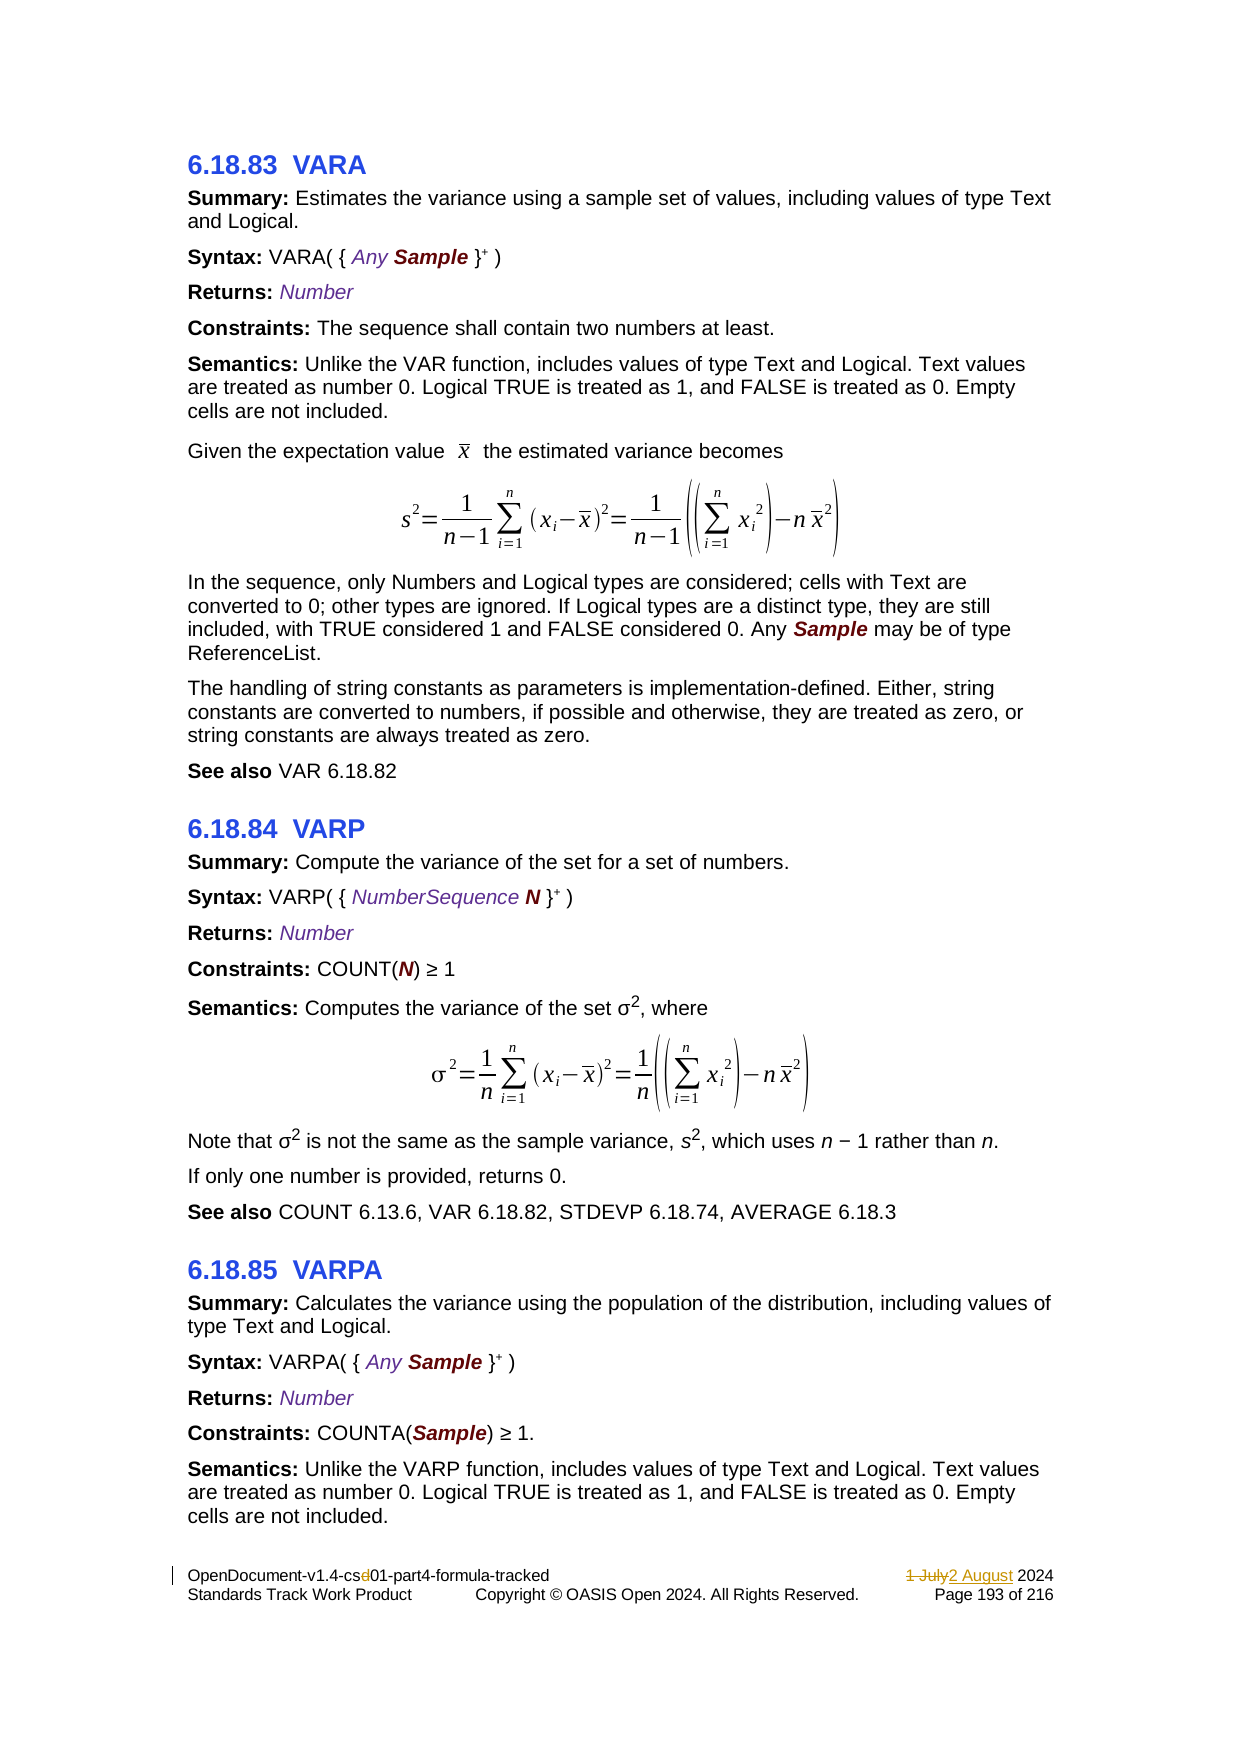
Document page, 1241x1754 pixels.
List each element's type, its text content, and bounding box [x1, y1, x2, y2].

text Summary: Calculates the variance using the population of the distribution, including values of type Text and Logical. [187, 1291, 1053, 1338]
text In the sequence, only Numbers and Logical types are considered; cells with Text are converted to 0; other types are ignored. If Logical types are a distinct type, they are still included, with TRUE considered 1 and FALSE considered 0. Any Sample may be of type ReferenceList. [187, 571, 1053, 665]
text Semantics: Unlike the VARP function, includes values of type Text and Logical. Text values are treated as number 0. Logical TRUE is treated as 1, and FALSE is treated as 0. Empty cells are not included. [187, 1457, 1053, 1528]
text Returns: Number [187, 1386, 1053, 1409]
text Summary: Compute the variance of the set for a set of numbers. [187, 850, 1053, 874]
text Constraints: COUNT(N) ≥ 1 [187, 957, 1053, 981]
text See also COUNT 6.13.6, VAR 6.18.82, STDEVP 6.18.74, AVERAGE 6.18.3 [187, 1201, 1053, 1224]
text The handling of string constants as parameters is implementation-defined. Either, string constants are converted to numbers, if possible and otherwise, they are treated as zero, or string constants are always treated as zero. [187, 677, 1053, 747]
subtitle VARA [187, 150, 1053, 180]
text Syntax: VARP( { NumberSequence N }+ ) [187, 886, 1053, 909]
subtitle VARP [187, 814, 1053, 844]
text Constraints: The sequence shall contain two numbers at least. [187, 316, 1053, 340]
text Given the expectation value the estimated variance becomes [187, 435, 1053, 465]
text Note that σ2 is not the same as the sample variance, s2, which uses n − 1 rather than n. [187, 1126, 1053, 1153]
text Summary: Estimates the variance using a sample set of values, including values of type Text and Logical. [187, 186, 1053, 233]
subtitle VARPA [187, 1255, 1053, 1285]
text Syntax: VARA( { Any Sample }+ ) [187, 245, 1053, 269]
text Returns: Number [187, 921, 1053, 945]
text Semantics: Computes the variance of the set σ2, where [187, 993, 1053, 1020]
text Constraints: COUNTA(Sample) ≥ 1. [187, 1422, 1053, 1445]
text Semantics: Unlike the VAR function, includes values of type Text and Logical. Text values are treated as number 0. Logical TRUE is treated as 1, and FALSE is treated as 0. Empty cells are not included. [187, 352, 1053, 423]
text Returns: Number [187, 281, 1053, 304]
text If only one number is provided, returns 0. [187, 1165, 1053, 1188]
text Syntax: VARPA( { Any Sample }+ ) [187, 1350, 1053, 1374]
text See also VAR 6.18.82 [187, 759, 1053, 783]
